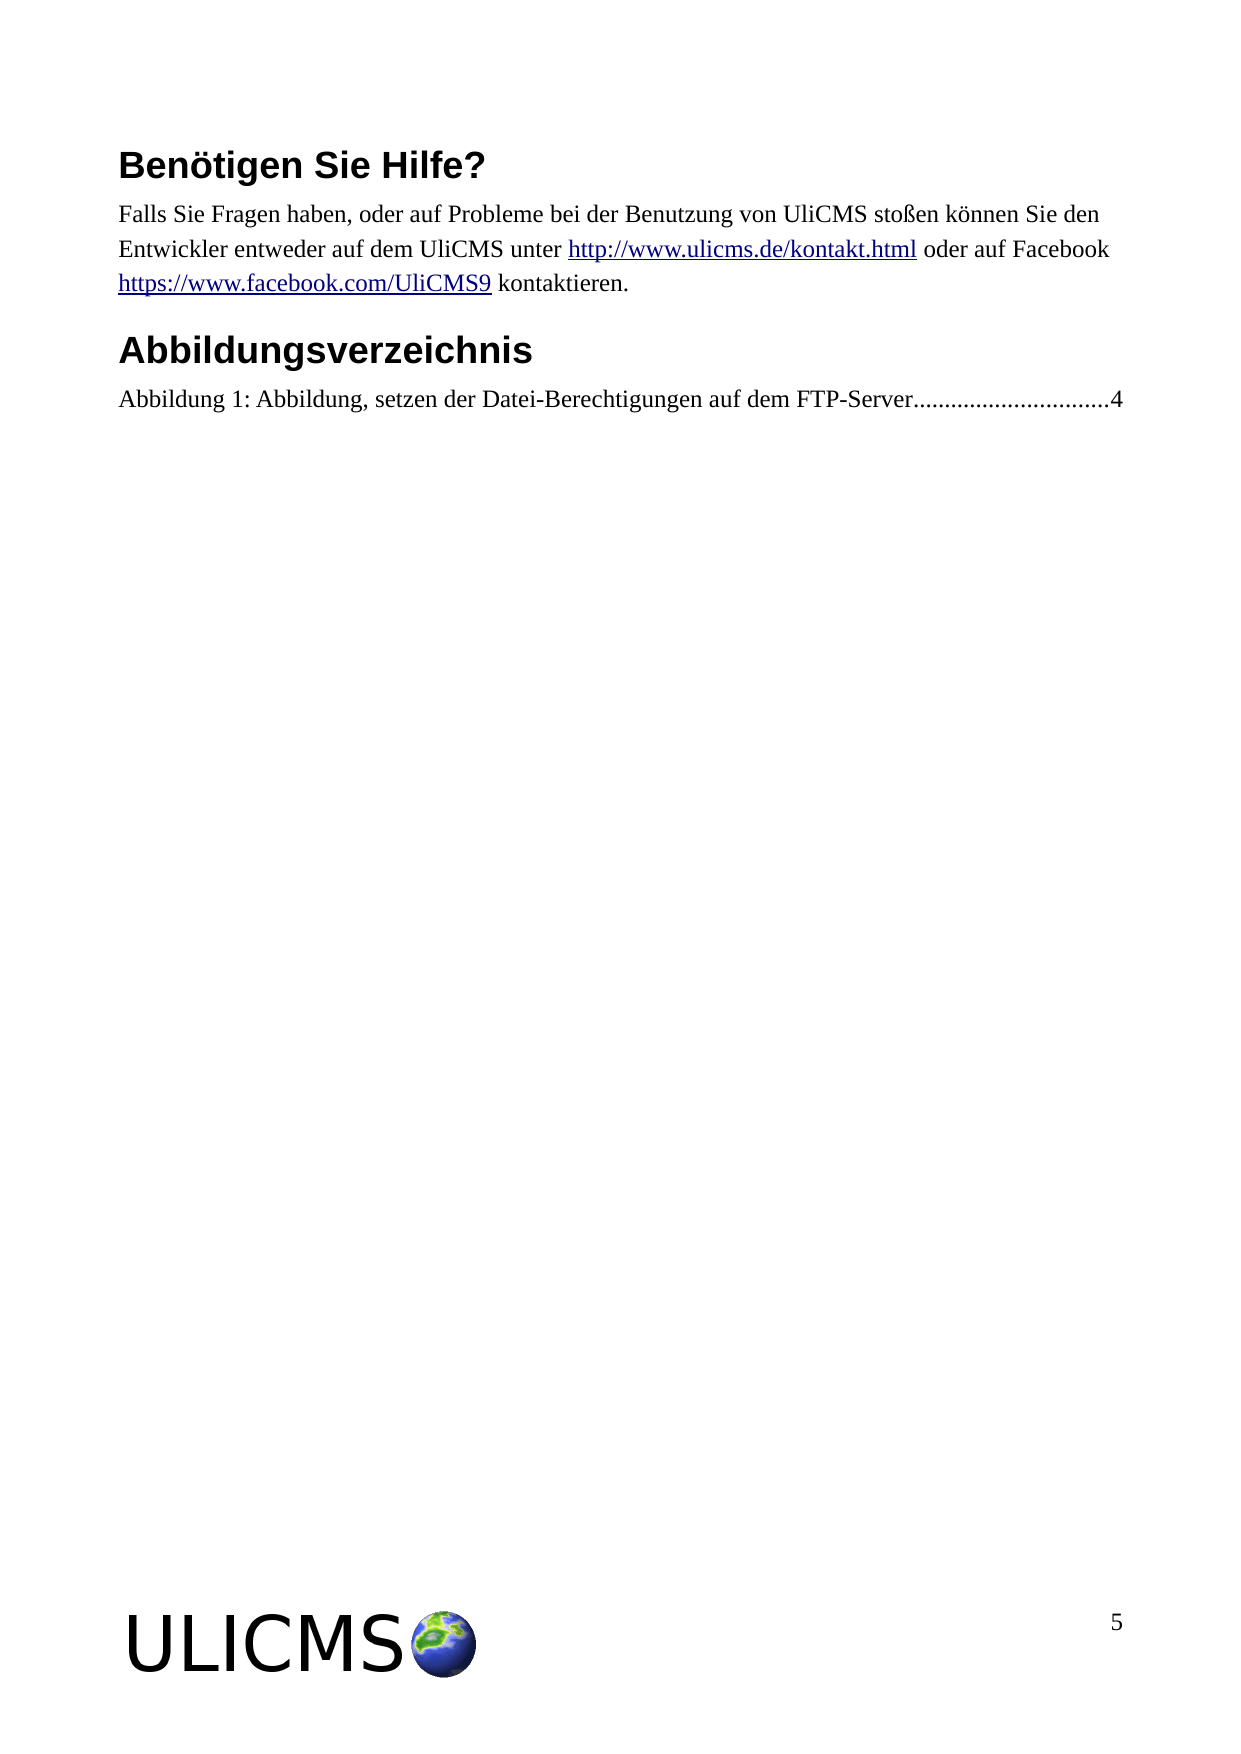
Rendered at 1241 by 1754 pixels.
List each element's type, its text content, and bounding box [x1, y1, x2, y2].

subtitle Benötigen Sie Hilfe? [118, 143, 1123, 187]
subtitle Abbildungsverzeichnis [118, 328, 1123, 371]
text Abbildung 1: Abbildung, setzen der Datei-Berechtigungen auf dem FTP-Server 4 [118, 384, 1123, 413]
text Falls Sie Fragen haben, oder auf Probleme bei der Benutzung von UliCMS stoßen können Sie den Entwickler entweder auf dem UliCMS unter http://www.ulicms.de/kontakt.html oder auf Facebook https://www.facebook.com/UliCMS9 kontaktieren. [118, 199, 1123, 297]
picture [118, 1607, 479, 1681]
